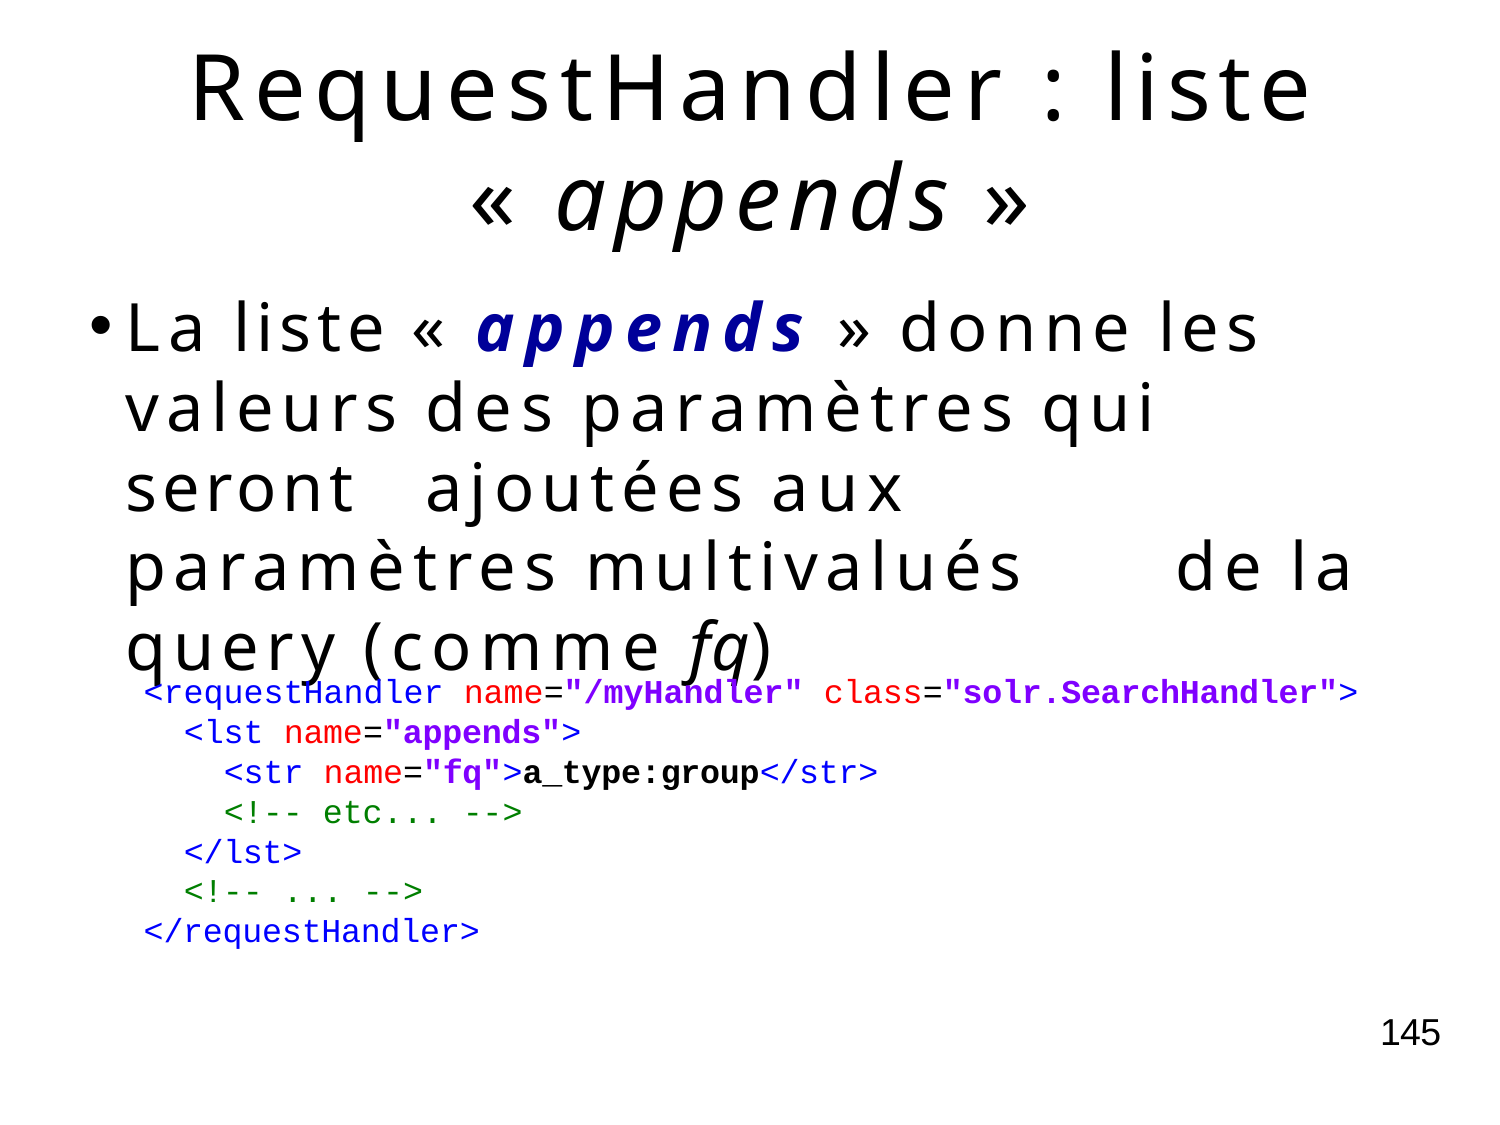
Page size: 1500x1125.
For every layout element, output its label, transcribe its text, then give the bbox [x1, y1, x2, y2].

text_box <requestHandler name="/myHandler" class="solr.SearchHandler"> <lst name="appends"> <str name="fq">a_type:group</str> <!-- etc... --> </lst> <!-- ... --> </requestHandler> [141, 668, 1366, 950]
title RequestHandler : liste « appends » [87, 26, 1413, 249]
slide_number 145 [1373, 1009, 1451, 1125]
text_box La liste « appends » donne les valeurs des paramètres qui seront ajoutées aux paramètres multivalués de la query (comme fq) [87, 282, 1371, 685]
